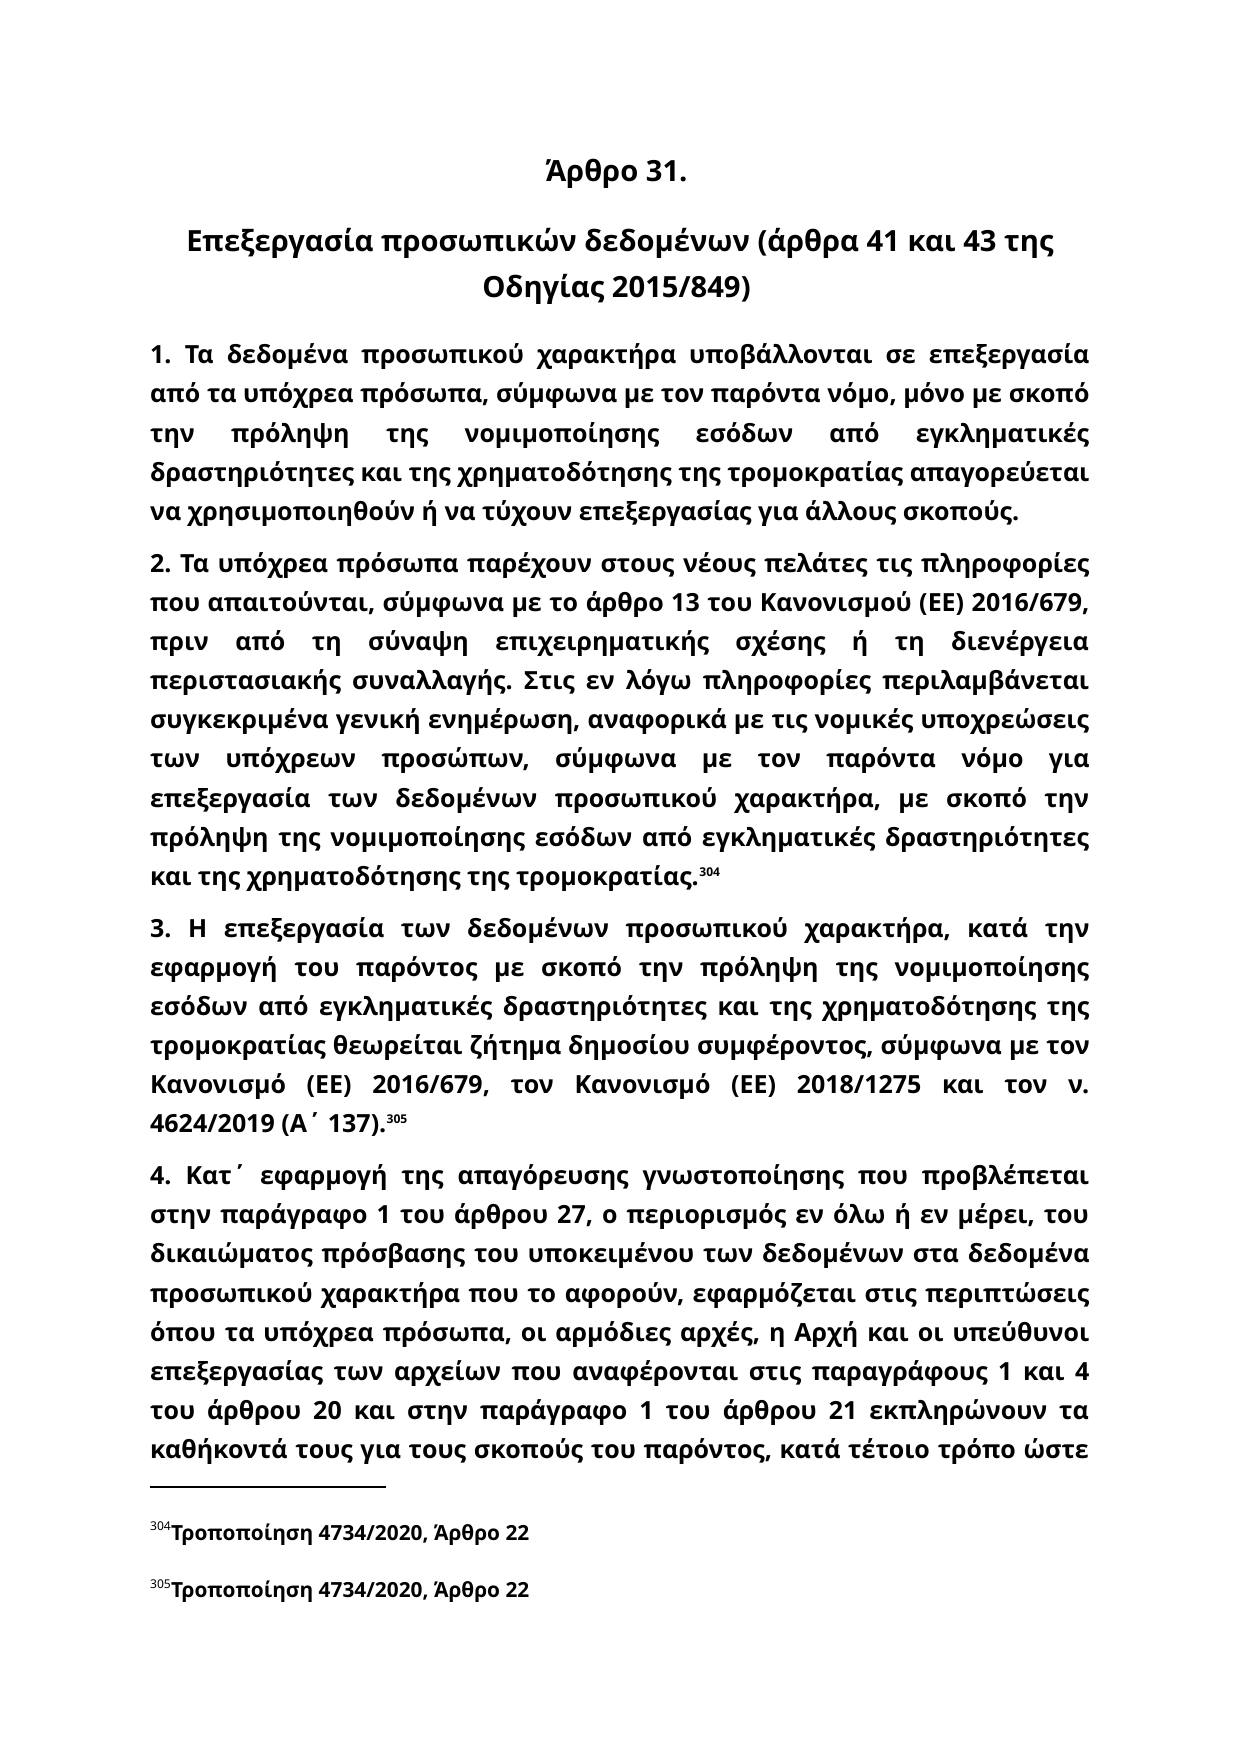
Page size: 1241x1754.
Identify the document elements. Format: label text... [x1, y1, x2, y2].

subtitle Επεξεργασία προσωπικών δεδομένων (άρθρα 41 και 43 της Οδηγίας 2015/849) [150, 221, 1090, 306]
text 1. Τα δεδομένα προσωπικού χαρακτήρα υποβάλλονται σε επεξεργασία από τα υπόχρεα πρόσωπα, σύμφωνα με τον παρόντα νόμο, μόνο με σκοπό την πρόληψη της νομιμοποίησης εσόδων από εγκληματικές δραστηριότητες και της χρηματοδότησης της τρομοκρατίας απαγορεύεται να χρησιμοποιηθούν ή να τύχουν επεξεργασίας για άλλους σκοπούς. [150, 337, 1090, 528]
text 2. Τα υπόχρεα πρόσωπα παρέχουν στους νέους πελάτες τις πληροφορίες που απαιτούνται, σύμφωνα με το άρθρο 13 του Κανονισμού (ΕΕ) 2016/679, πριν από τη σύναψη επιχειρηματικής σχέσης ή τη διενέργεια περιστασιακής συναλλαγής. Στις εν λόγω πληροφορίες περιλαμβάνεται συγκεκριμένα γενική ενημέρωση, αναφορικά με τις νομικές υποχρεώσεις των υπόχρεων προσώπων, σύμφωνα με τον παρόντα νόμο για επεξεργασία των δεδομένων προσωπικού χαρακτήρα, με σκοπό την πρόληψη της νομιμοποίησης εσόδων από εγκληματικές δραστηριότητες και της χρηματοδότησης της τρομοκρατίας. [150, 545, 1090, 893]
subtitle Άρθρο 31. [150, 150, 1090, 190]
text 3. Η επεξεργασία των δεδομένων προσωπικού χαρακτήρα, κατά την εφαρμογή του παρόντος με σκοπό την πρόληψη της νομιμοποίησης εσόδων από εγκληματικές δραστηριότητες και της χρηματοδότησης της τρομοκρατίας θεωρείται ζήτημα δημοσίου συμφέροντος, σύμφωνα με τον Κανονισμό (ΕΕ) 2016/679, τον Κανονισμό (ΕΕ) 2018/1275 και τον ν. 4624/2019 (Α΄ 137). [150, 910, 1090, 1140]
text Τροποποίηση 4734/2020, Άρθρο 22 [150, 1576, 1090, 1604]
text 4. Κατ΄ εφαρμογή της απαγόρευσης γνωστοποίησης που προβλέπεται στην παράγραφο 1 του άρθρου 27, ο περιορισμός εν όλω ή εν μέρει, του δικαιώματος πρόσβασης του υποκειμένου των δεδομένων στα δεδομένα προσωπικού χαρακτήρα που το αφορούν, εφαρμόζεται στις περιπτώσεις όπου τα υπόχρεα πρόσωπα, οι αρμόδιες αρχές, η Αρχή και οι υπεύθυνοι επεξεργασίας των αρχείων που αναφέρονται στις παραγράφους 1 και 4 του άρθρου 20 και στην παράγραφο 1 του άρθρου 21 εκπληρώνουν τα καθήκοντά τους για τους σκοπούς του παρόντος, κατά τέτοιο τρόπο ώστε [150, 1158, 1090, 1466]
text Τροποποίηση 4734/2020, Άρθρο 22 [150, 1518, 1090, 1546]
